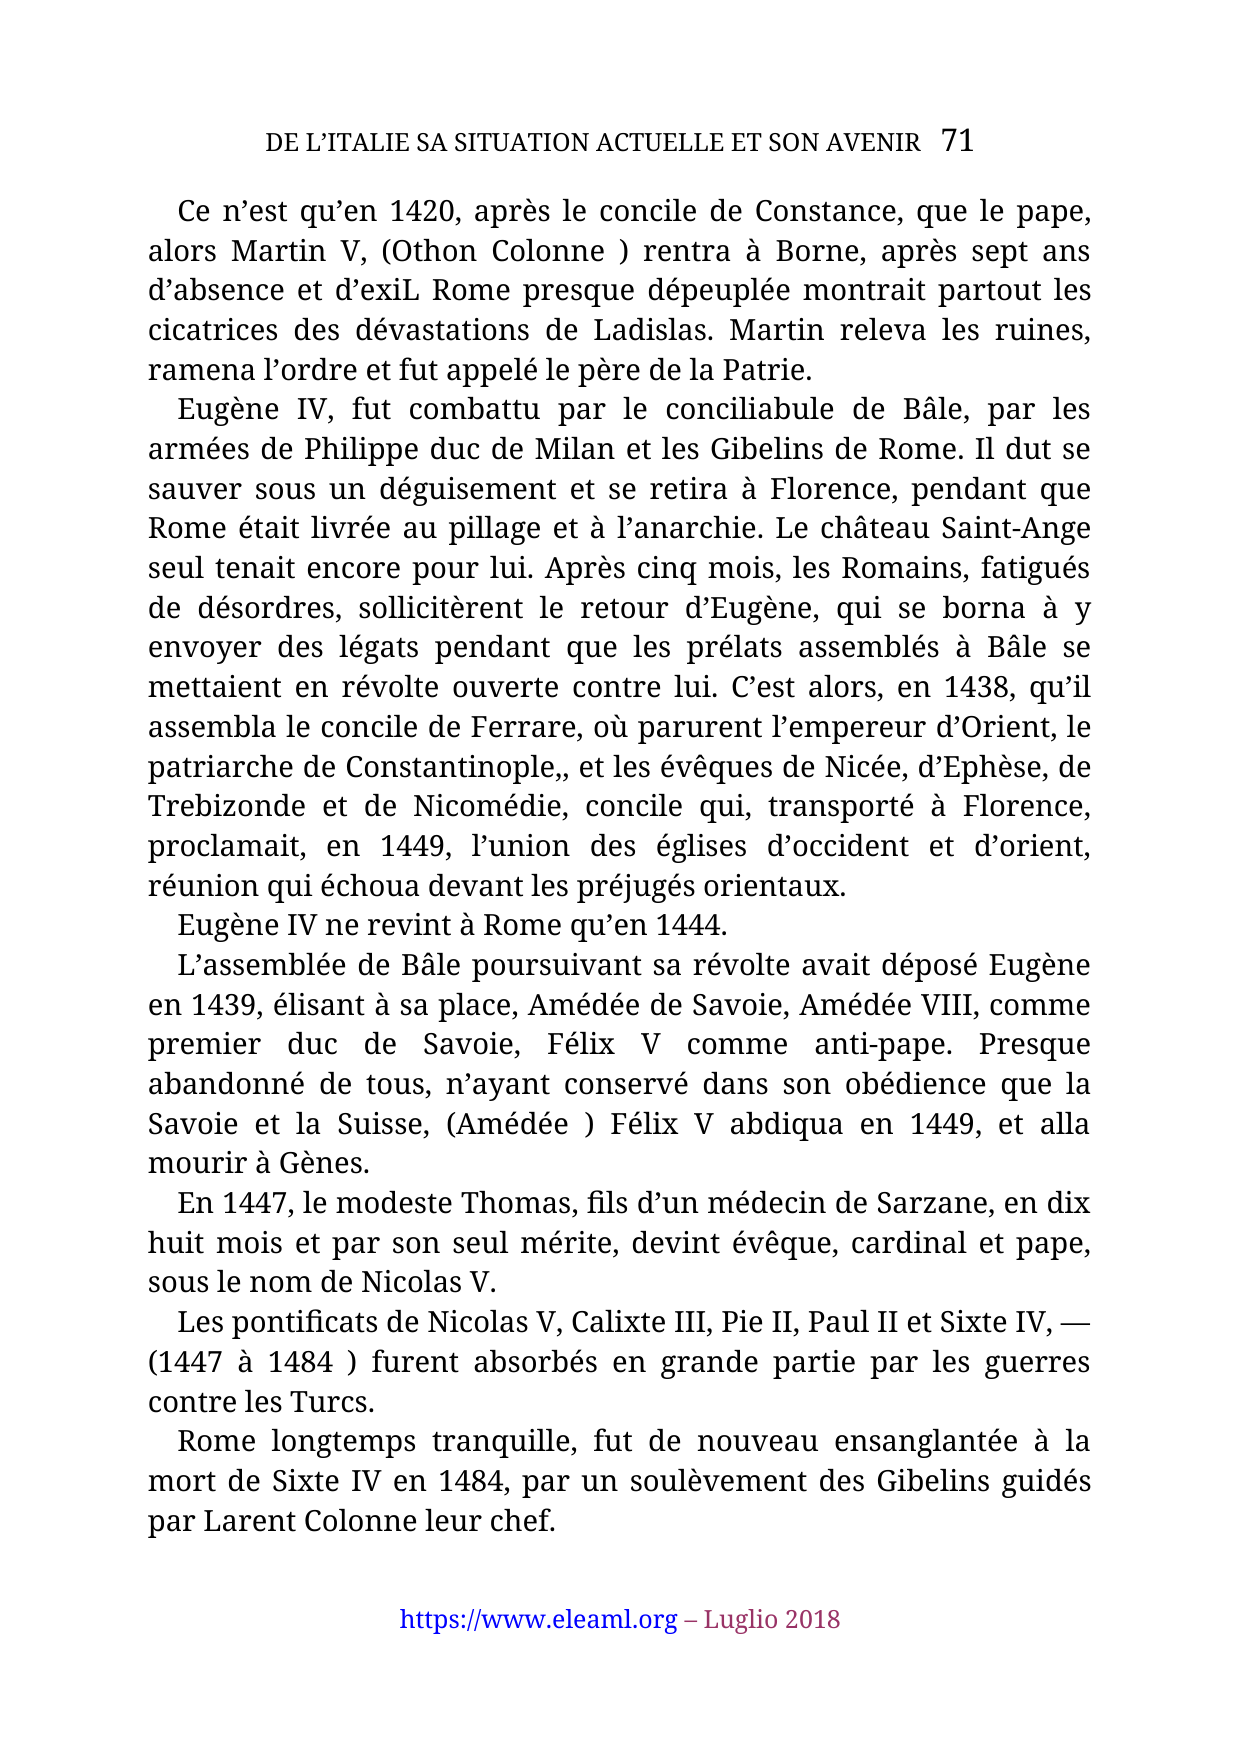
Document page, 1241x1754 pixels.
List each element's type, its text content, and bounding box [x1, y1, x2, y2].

text En 1447, le modeste Thomas, fils d’un médecin de Sarzane, en dix huit mois et par son seul mérite, devint évêque, cardinal et pape, sous le nom de Nicolas V. [148, 1182, 1093, 1301]
text L’assemblée de Bâle poursuivant sa révolte avait déposé Eugène en 1439, élisant à sa place, Amédée de Savoie, Amédée VIII, comme premier duc de Savoie, Félix V comme anti-pape. Presque abandonné de tous, n’ayant conservé dans son obédience que la Savoie et la Suisse, (Amédée ) Félix V abdiqua en 1449, et alla mourir à Gènes. [148, 944, 1093, 1182]
text Eugène IV, fut combattu par le conciliabule de Bâle, par les armées de Philippe duc de Milan et les Gibelins de Rome. Il dut se sauver sous un déguisement et se retira à Florence, pendant que Rome était livrée au pillage et à l’anarchie. Le château Saint-Ange seul tenait encore pour lui. Après cinq mois, les Romains, fatigués de désordres, sollicitèrent le retour d’Eugène, qui se borna à y envoyer des légats pendant que les prélats assemblés à Bâle se mettaient en révolte ouverte contre lui. C’est alors, en 1438, qu’il assembla le concile de Ferrare, où parurent l’empereur d’Orient, le patriarche de Constantinople,, et les évêques de Nicée, d’Ephèse, de Trebizonde et de Nicomédie, concile qui, transporté à Florence, proclamait, en 1449, l’union des églises d’occident et d’orient, réunion qui échoua devant les préjugés orientaux. [148, 389, 1093, 904]
text Rome longtemps tranquille, fut de nouveau ensanglantée à la mort de Sixte IV en 1484, par un soulèvement des Gibelins guidés par Larent Colonne leur chef. [148, 1421, 1093, 1539]
text Ce n’est qu’en 1420, après le concile de Constance, que le pape, alors Martin V, (Othon Colonne ) rentra à Borne, après sept ans d’absence et d’exiL Rome presque dépeuplée montrait partout les cicatrices des dévastations de Ladislas. Martin releva les ruines, ramena l’ordre et fut appelé le père de la Patrie. [148, 190, 1093, 389]
text Les pontificats de Nicolas V, Calixte III, Pie II, Paul II et Sixte IV, — (1447 à 1484 ) furent absorbés en grande partie par les guerres contre les Turcs. [148, 1301, 1093, 1421]
text Eugène IV ne revint à Rome qu’en 1444. [148, 904, 1093, 944]
